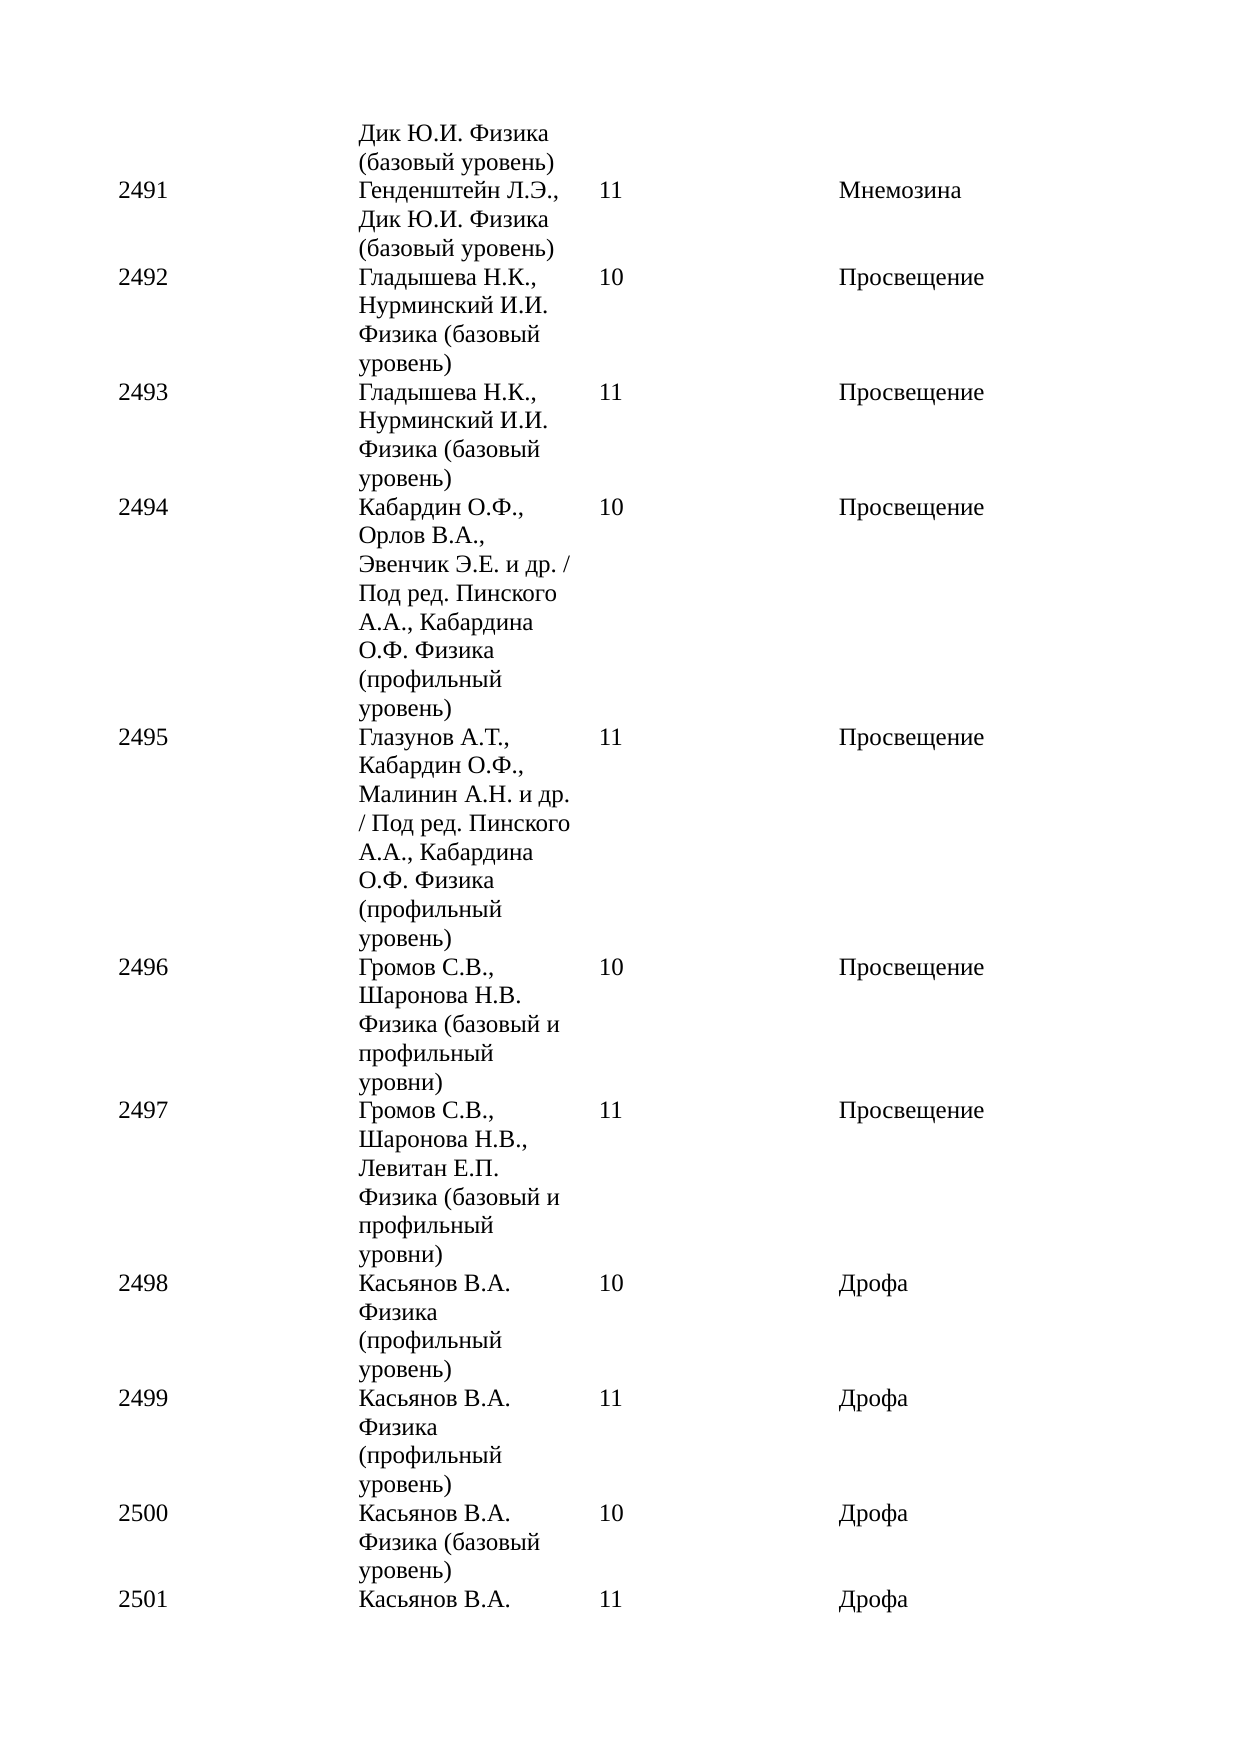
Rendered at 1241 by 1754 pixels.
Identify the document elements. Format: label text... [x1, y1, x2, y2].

table_cell Касьянов В.А. Физика (профильный уровень) [347, 1383, 587, 1498]
table_cell Просвещение [828, 952, 1068, 1096]
table_cell Мнемозина [828, 176, 1068, 262]
table_cell 11 [587, 1584, 827, 1613]
table_cell 10 [587, 1498, 827, 1584]
table_cell Глазунов А.Т., Кабардин О.Ф., Малинин А.Н. и др. / Под ред. Пинского А.А., Кабардина О.Ф. Физика (профильный уровень) [347, 722, 587, 952]
table_cell Громов С.В., Шаронова Н.В. Физика (базовый и профильный уровни) [347, 952, 587, 1096]
table_cell 2498 [107, 1268, 347, 1383]
table_cell 11 [587, 722, 827, 952]
table_cell 11 [587, 1383, 827, 1498]
table_cell 10 [587, 1268, 827, 1383]
table_cell 2501 [107, 1584, 347, 1613]
table_header [107, 118, 347, 176]
table_cell 2494 [107, 492, 347, 722]
table_cell Дрофа [828, 1498, 1068, 1584]
table_cell Касьянов В.А. Физика (профильный уровень) [347, 1268, 587, 1383]
table_header [587, 118, 827, 176]
table_cell 2491 [107, 176, 347, 262]
table_cell Просвещение [828, 492, 1068, 722]
table_cell Дрофа [828, 1584, 1068, 1613]
table_cell Кабардин О.Ф., Орлов В.А., Эвенчик Э.Е. и др. / Под ред. Пинского А.А., Кабардина О.Ф. Физика (профильный уровень) [347, 492, 587, 722]
table_cell 11 [587, 176, 827, 262]
table_cell 2496 [107, 952, 347, 1096]
table_cell Громов С.В., Шаронова Н.В., Левитан Е.П. Физика (базовый и профильный уровни) [347, 1096, 587, 1268]
table_cell 2495 [107, 722, 347, 952]
table_header Дик Ю.И. Физика (базовый уровень) [347, 118, 587, 176]
table_cell 10 [587, 262, 827, 377]
table_cell Просвещение [828, 262, 1068, 377]
table_cell 10 [587, 492, 827, 722]
table_cell Просвещение [828, 1096, 1068, 1268]
table_cell Генденштейн Л.Э., Дик Ю.И. Физика (базовый уровень) [347, 176, 587, 262]
table_cell Просвещение [828, 722, 1068, 952]
table_cell Дрофа [828, 1268, 1068, 1383]
table_cell 2500 [107, 1498, 347, 1584]
table_cell 11 [587, 377, 827, 492]
table_cell 11 [587, 1096, 827, 1268]
table_cell 2497 [107, 1096, 347, 1268]
table_cell 10 [587, 952, 827, 1096]
table_cell 2499 [107, 1383, 347, 1498]
table_cell 2492 [107, 262, 347, 377]
table_cell Касьянов В.А. [347, 1584, 587, 1613]
table_header [828, 118, 1068, 176]
table_cell Гладышева Н.К., Нурминский И.И. Физика (базовый уровень) [347, 377, 587, 492]
table_cell Просвещение [828, 377, 1068, 492]
table_cell Касьянов В.А. Физика (базовый уровень) [347, 1498, 587, 1584]
table_cell 2493 [107, 377, 347, 492]
table_cell Гладышева Н.К., Нурминский И.И. Физика (базовый уровень) [347, 262, 587, 377]
table_cell Дрофа [828, 1383, 1068, 1498]
